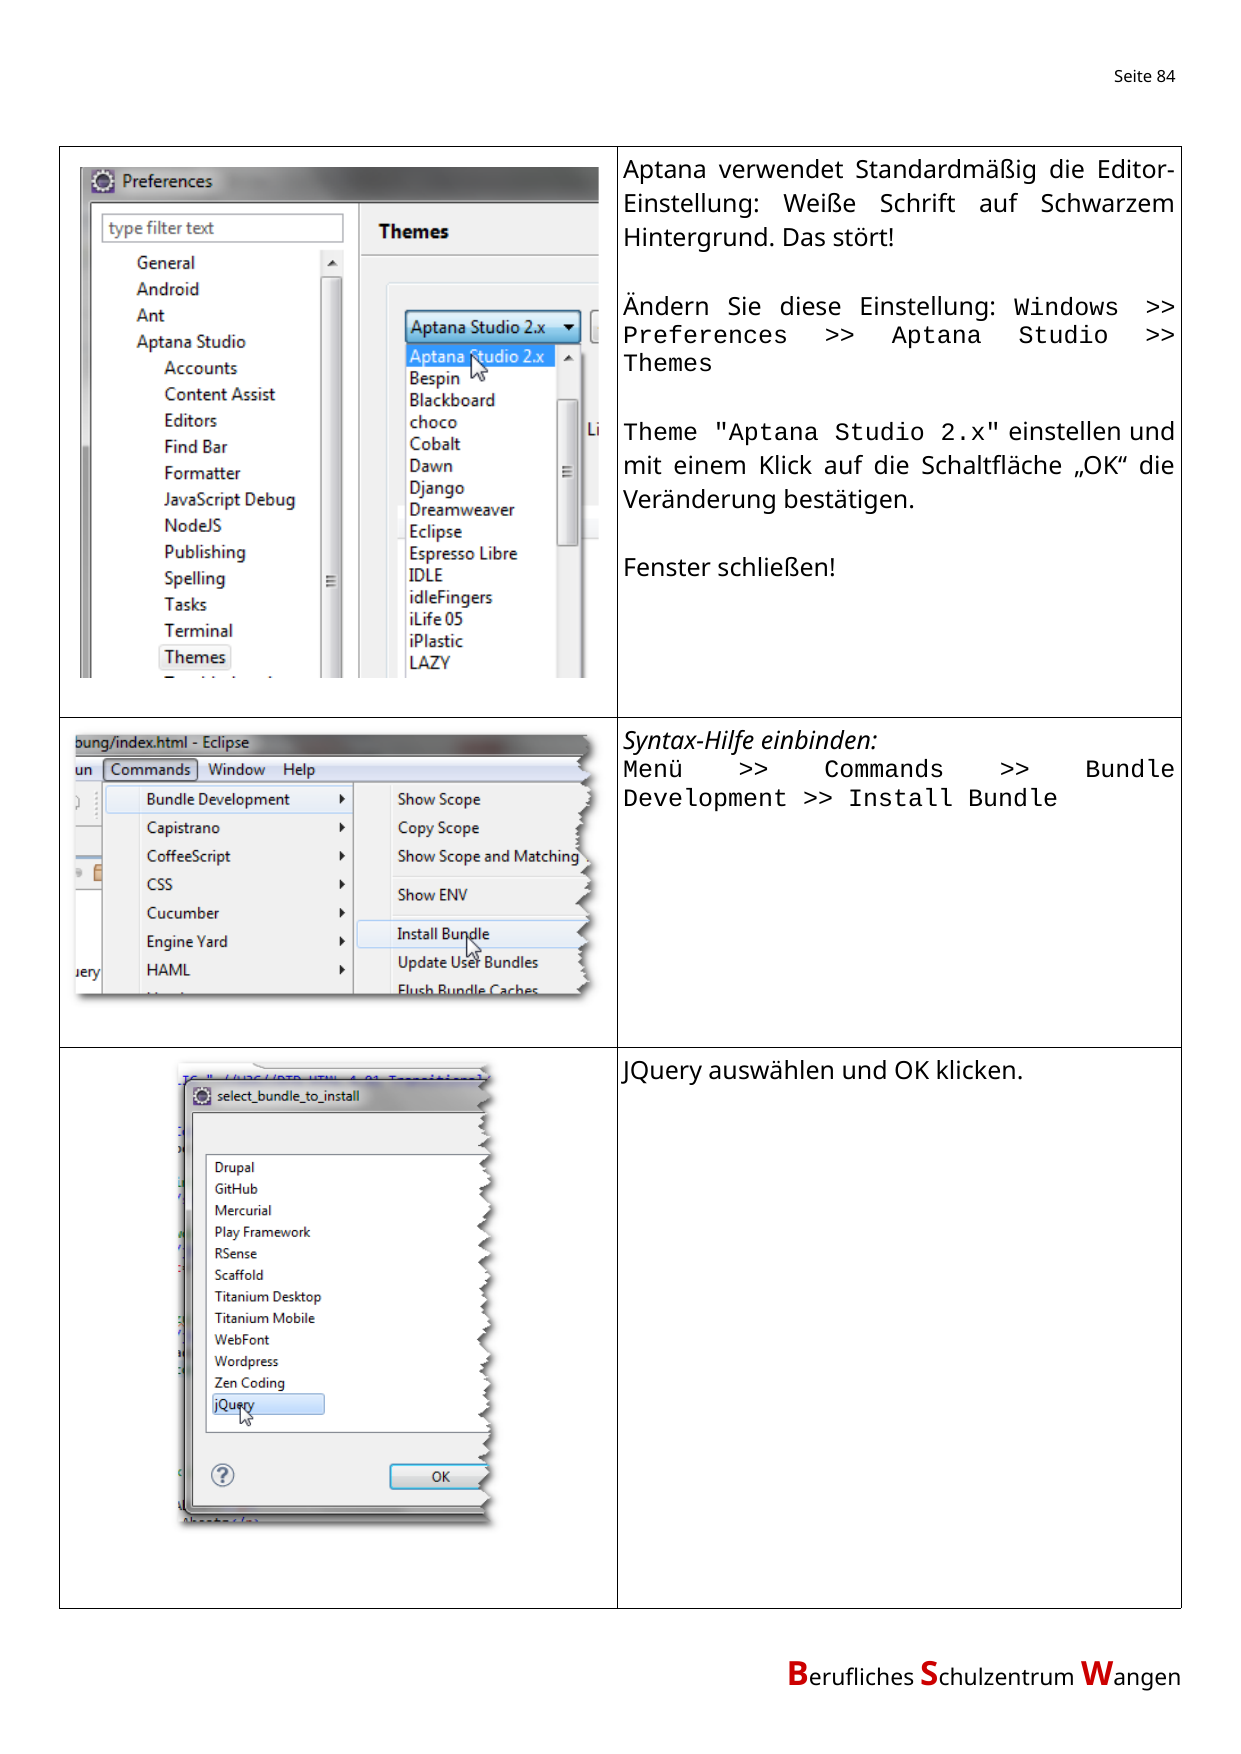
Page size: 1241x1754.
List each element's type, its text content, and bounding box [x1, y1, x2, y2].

picture [167, 1052, 509, 1534]
table_cell Syntax-Hilfe einbinden: Menü >> Commands >> Bundle Development >> Install Bundle [618, 718, 1181, 1047]
table_cell [60, 1048, 617, 1608]
table_cell [60, 147, 617, 717]
picture [80, 167, 599, 678]
table_cell Aptana verwendet Standardmäßig die Editor-Einstellung: Weiße Schrift auf Schwarzem Hintergrund. Das stört! Ändern Sie diese Einstellung: Windows >> Preferences >> Aptana Studio >> Themes Theme "Aptana Studio 2.x" einstellen und mit einem Klick auf die Schaltfläche „OK“ die Veränderung bestätigen. Fenster schließen! [618, 147, 1181, 717]
table_cell [60, 718, 617, 1047]
picture [63, 722, 613, 1008]
table_cell JQuery auswählen und OK klicken. [618, 1048, 1181, 1608]
